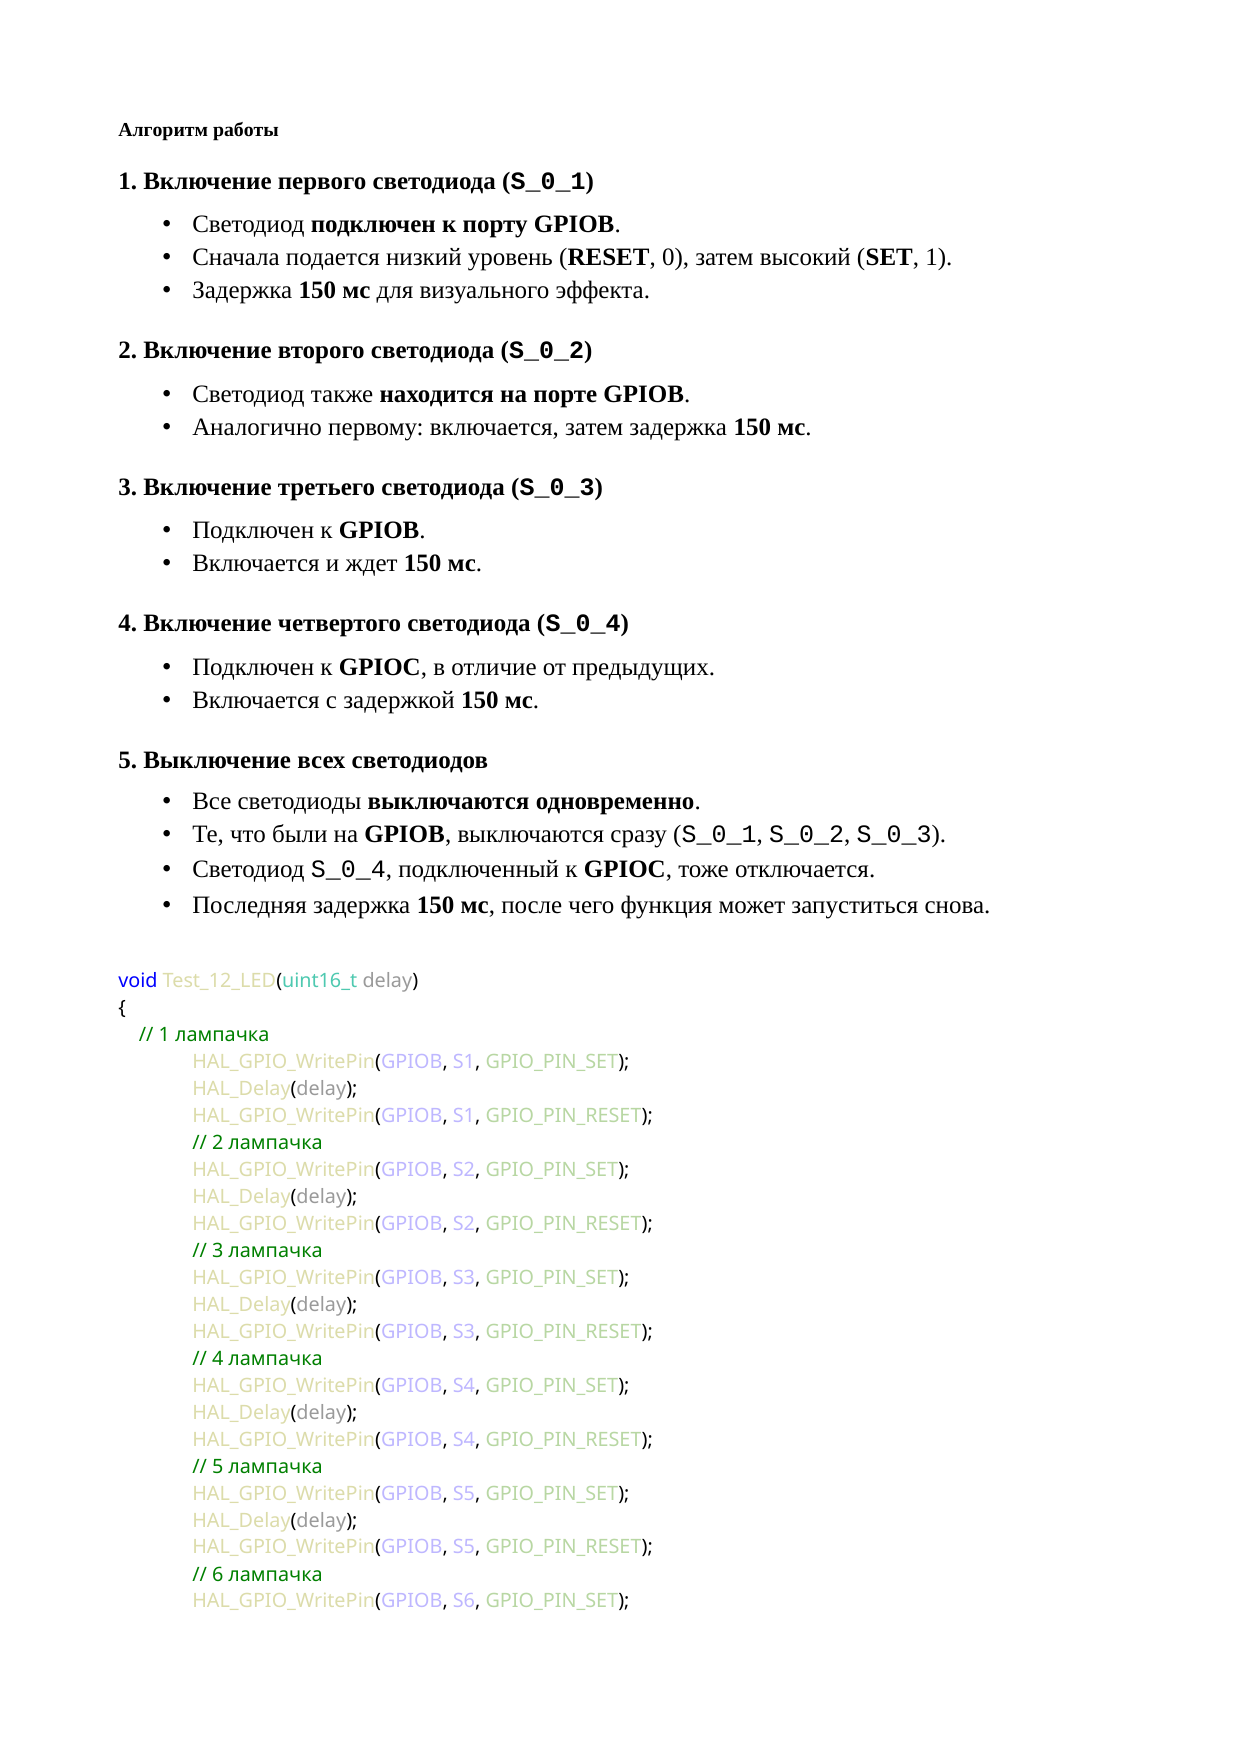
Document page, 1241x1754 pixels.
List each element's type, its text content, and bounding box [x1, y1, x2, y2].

list Все светодиоды выключаются одновременно. [162, 786, 1122, 815]
text // 6 лампачка [118, 1560, 1122, 1587]
text HAL_GPIO_WritePin(GPIOB, S2, GPIO_PIN_RESET); [118, 1209, 1122, 1236]
text HAL_Delay(delay); [118, 1398, 1122, 1425]
list Те, что были на GPIOB, выключаются сразу (S_0_1, S_0_2, S_0_3). [162, 819, 1122, 850]
subtitle 1. Включение первого светодиода (S_0_1) [118, 166, 1122, 197]
text HAL_GPIO_WritePin(GPIOB, S4, GPIO_PIN_RESET); [118, 1425, 1122, 1452]
list Включается и ждет 150 мс. [162, 548, 1122, 577]
subtitle 5. Выключение всех светодиодов [118, 745, 1122, 773]
list Светодиод S_0_4, подключенный к GPIOC, тоже отключается. [162, 854, 1122, 885]
text HAL_Delay(delay); [118, 1182, 1122, 1209]
text HAL_GPIO_WritePin(GPIOB, S1, GPIO_PIN_SET); [118, 1047, 1122, 1074]
subtitle 3. Включение третьего светодиода (S_0_3) [118, 472, 1122, 503]
text // 1 лампачка [118, 1020, 1122, 1047]
text { [118, 993, 1122, 1020]
list Последняя задержка 150 мс, после чего функция может запуститься снова. [162, 890, 1122, 919]
list Подключен к GPIOB. [162, 515, 1122, 544]
text HAL_Delay(delay); [118, 1290, 1122, 1317]
subtitle 4. Включение четвертого светодиода (S_0_4) [118, 608, 1122, 639]
list Задержка 150 мс для визуального эффекта. [162, 275, 1122, 304]
list Аналогично первому: включается, затем задержка 150 мс. [162, 412, 1122, 441]
list Сначала подается низкий уровень (RESET, 0), затем высокий (SET, 1). [162, 242, 1122, 271]
text HAL_Delay(delay); [118, 1074, 1122, 1101]
text HAL_Delay(delay); [118, 1506, 1122, 1533]
text void Test_12_LED(uint16_t delay) [118, 966, 1122, 993]
text HAL_GPIO_WritePin(GPIOB, S5, GPIO_PIN_SET); [118, 1479, 1122, 1506]
list Светодиод подключен к порту GPIOB. [162, 209, 1122, 238]
list Подключен к GPIOC, в отличие от предыдущих. [162, 652, 1122, 680]
text HAL_GPIO_WritePin(GPIOB, S5, GPIO_PIN_RESET); [118, 1533, 1122, 1560]
text HAL_GPIO_WritePin(GPIOB, S3, GPIO_PIN_RESET); [118, 1317, 1122, 1344]
text HAL_GPIO_WritePin(GPIOB, S6, GPIO_PIN_SET); [118, 1587, 1122, 1614]
text // 4 лампачка [118, 1344, 1122, 1371]
text HAL_GPIO_WritePin(GPIOB, S4, GPIO_PIN_SET); [118, 1371, 1122, 1398]
subtitle Алгоритм работы [118, 118, 1122, 141]
text // 5 лампачка [118, 1452, 1122, 1479]
list Светодиод также находится на порте GPIOB. [162, 379, 1122, 407]
text // 3 лампачка [118, 1236, 1122, 1263]
text // 2 лампачка [118, 1128, 1122, 1155]
text HAL_GPIO_WritePin(GPIOB, S1, GPIO_PIN_RESET); [118, 1101, 1122, 1128]
subtitle 2. Включение второго светодиода (S_0_2) [118, 335, 1122, 366]
text HAL_GPIO_WritePin(GPIOB, S3, GPIO_PIN_SET); [118, 1263, 1122, 1290]
list Включается с задержкой 150 мс. [162, 685, 1122, 713]
text HAL_GPIO_WritePin(GPIOB, S2, GPIO_PIN_SET); [118, 1155, 1122, 1182]
